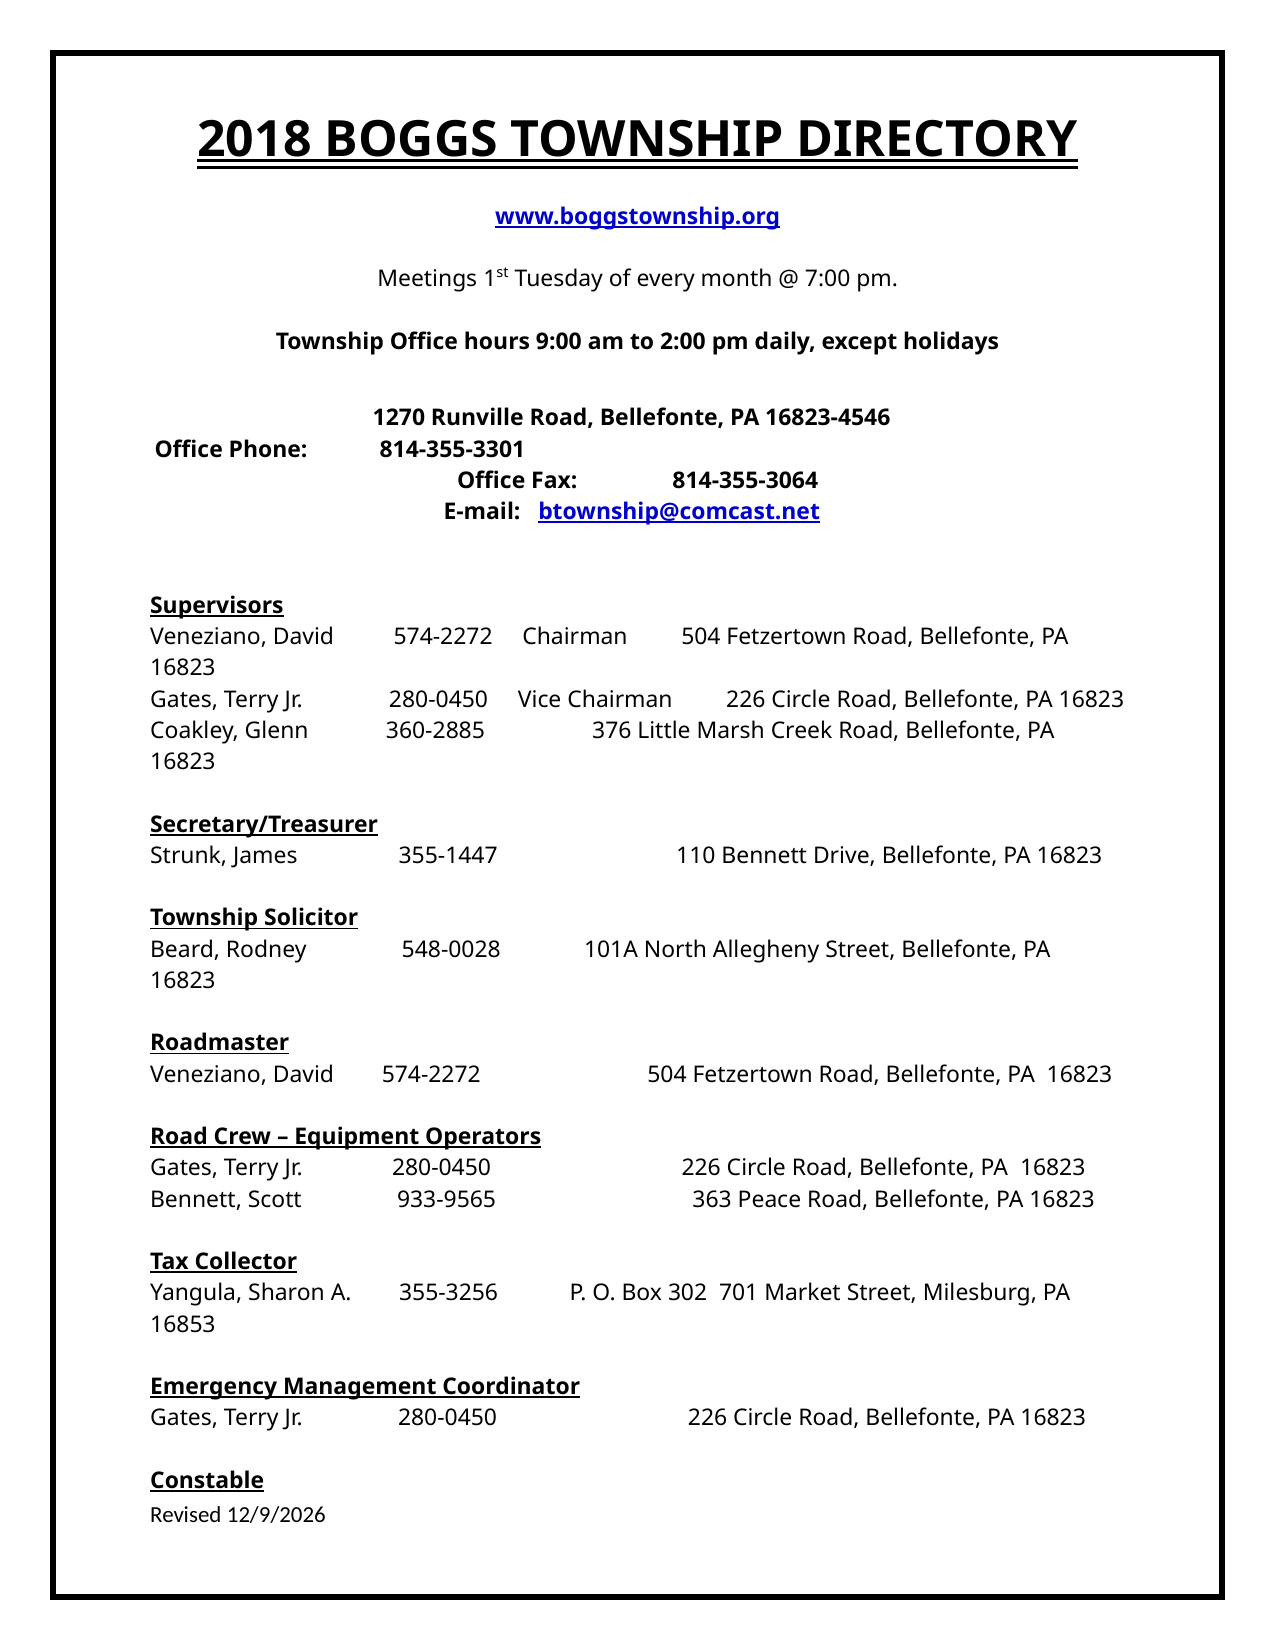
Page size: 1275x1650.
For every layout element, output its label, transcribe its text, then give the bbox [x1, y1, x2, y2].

text Township Solicitor [150, 901, 1125, 932]
text Yangula, Sharon A. 355-3256 P. O. Box 302 701 Market Street, Milesburg, PA 16853 [150, 1276, 1125, 1339]
text Beard, Rodney 548-0028 101A North Allegheny Street, Bellefonte, PA 16823 [150, 932, 1125, 995]
text Office Phone: 814-355-3301 [150, 432, 1125, 464]
text www.boggstownship.org [150, 199, 1125, 231]
text Office Fax: 814-355-3064 [150, 464, 1125, 495]
text Gates, Terry Jr. 280-0450 Vice Chairman 226 Circle Road, Bellefonte, PA 16823 [150, 682, 1125, 714]
text Roadmaster [150, 1026, 1125, 1057]
text Strunk, James 355-1447 110 Bennett Drive, Bellefonte, PA 16823 [150, 839, 1125, 870]
text Road Crew – Equipment Operators [150, 1120, 1125, 1151]
text Gates, Terry Jr. 280-0450 226 Circle Road, Bellefonte, PA 16823 [150, 1151, 1125, 1182]
text Veneziano, David 574-2272 Chairman 504 Fetzertown Road, Bellefonte, PA 16823 [150, 620, 1125, 682]
text Bennett, Scott 933-9565 363 Peace Road, Bellefonte, PA 16823 [150, 1182, 1125, 1214]
text Emergency Management Coordinator [150, 1370, 1125, 1401]
text Meetings 1st Tuesday of every month @ 7:00 pm. [150, 262, 1125, 293]
text Gates, Terry Jr. 280-0450 226 Circle Road, Bellefonte, PA 16823 [150, 1401, 1125, 1432]
text Township Office hours 9:00 am to 2:00 pm daily, except holidays [150, 324, 1125, 356]
text Constable [150, 1464, 1125, 1495]
text Secretary/Treasurer [150, 807, 1125, 839]
text 1270 Runville Road, Bellefonte, PA 16823-4546 [150, 401, 1125, 432]
text E-mail: btownship@comcast.net [150, 495, 1125, 526]
text 2018 BOGGS TOWNSHIP DIRECTORY [150, 103, 1125, 171]
text Supervisors [150, 589, 1125, 620]
text Coakley, Glenn 360-2885 376 Little Marsh Creek Road, Bellefonte, PA 16823 [150, 714, 1125, 776]
text Veneziano, David 574-2272 504 Fetzertown Road, Bellefonte, PA 16823 [150, 1057, 1125, 1089]
text Tax Collector [150, 1245, 1125, 1276]
